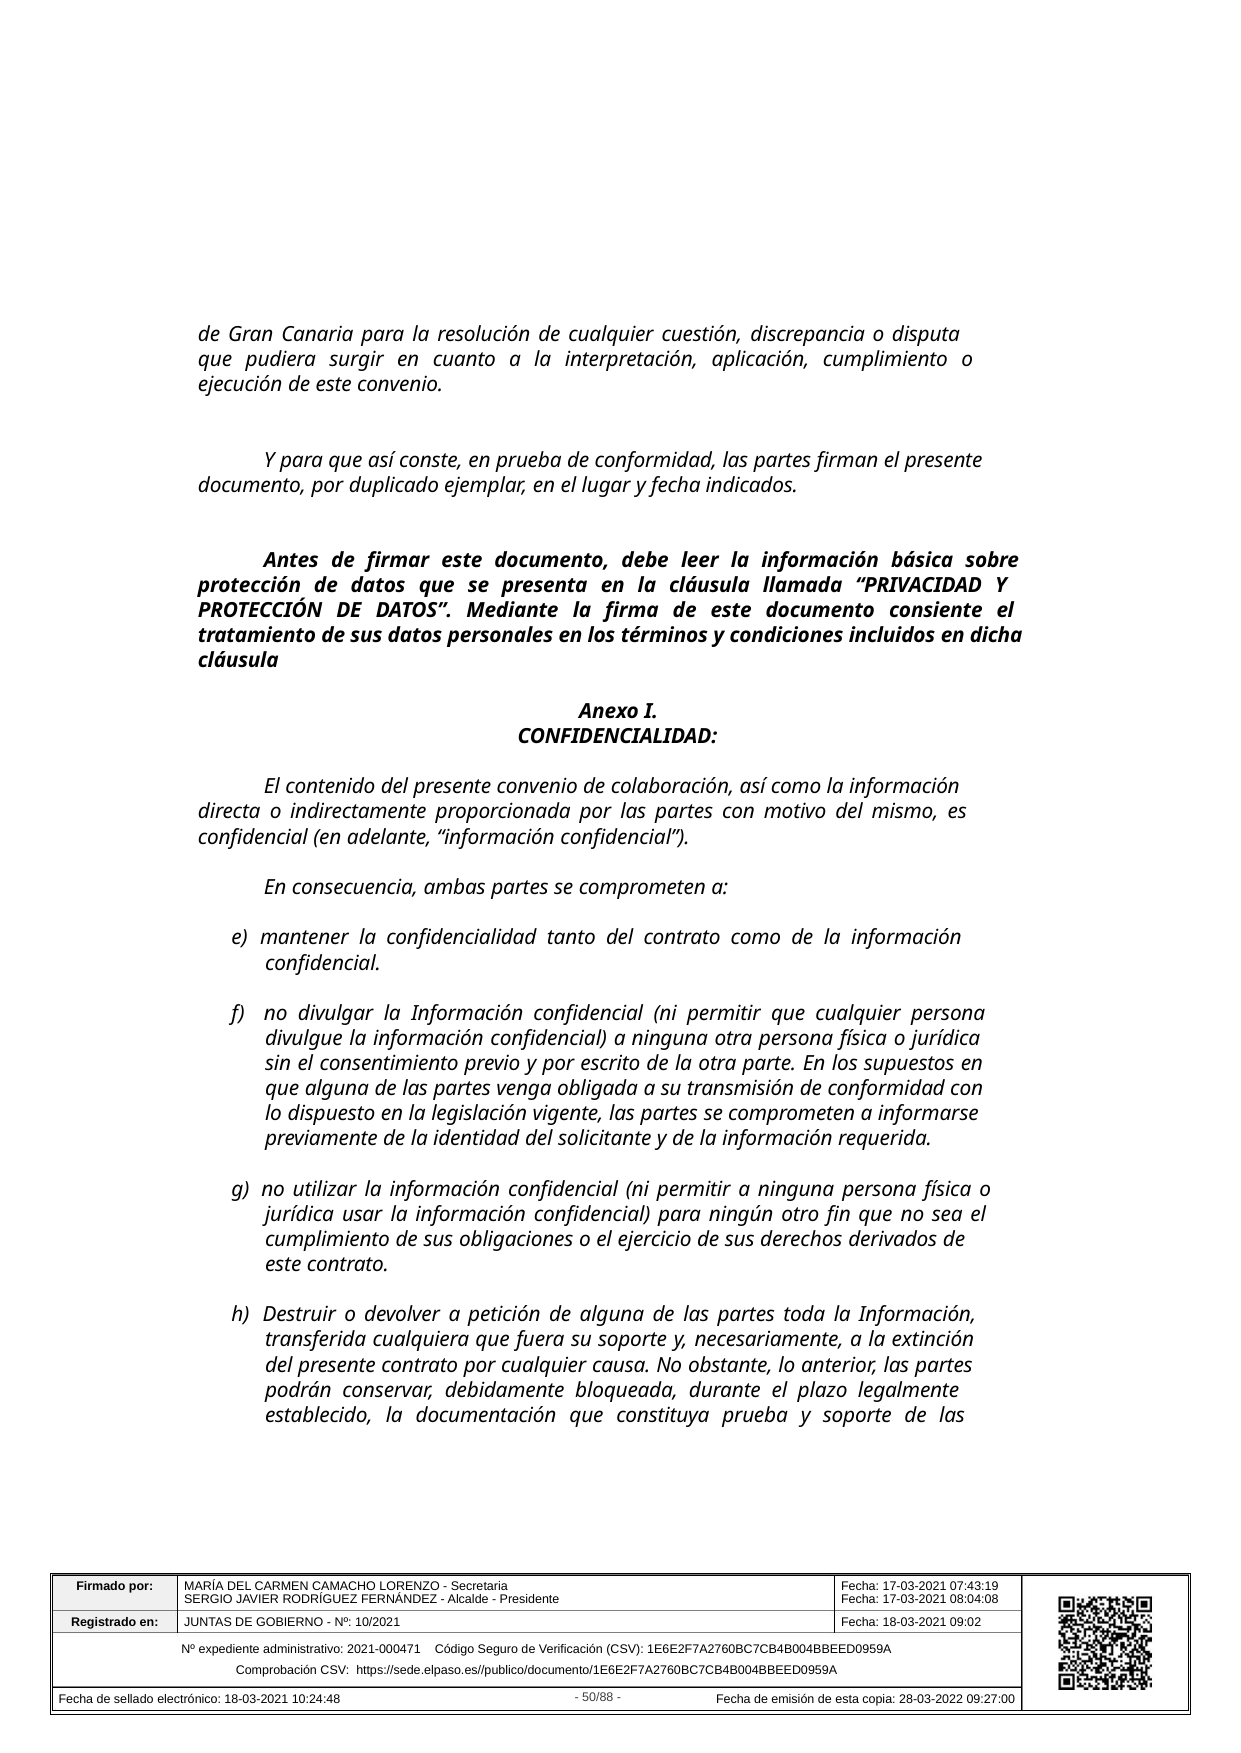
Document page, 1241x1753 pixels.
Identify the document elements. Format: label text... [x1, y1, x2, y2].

text PROTECCIÓN DE DATOS”. Mediante la firma de este documento consiente el [198, 598, 1068, 623]
text establecido, la documentación que constituya prueba y soporte de las [265, 1403, 1068, 1427]
text Firmado por: [76, 1579, 172, 1593]
text del presente contrato por cualquier causa. No obstante, lo anterior, las partes [265, 1352, 1068, 1377]
text documento, por duplicado ejemplar, en el lugar y fecha indicados. [198, 473, 1067, 497]
text ejecución de este convenio. [198, 372, 1068, 397]
text directa o indirectamente proporcionada por las partes con motivo del mismo, es [198, 799, 1068, 824]
text Fecha: 17-03-2021 08:04:08 [841, 1593, 1022, 1607]
text MARÍA DEL CARMEN CAMACHO LORENZO - Secretaria [184, 1579, 586, 1593]
text que alguna de las partes venga obligada a su transmisión de conformidad con [265, 1076, 1068, 1100]
text El contenido del presente convenio de colaboración, así como la información [264, 774, 1068, 799]
text Nº expediente administrativo: 2021-000471 Código Seguro de Verificación (CSV): 1E6E2F7A2760BC7CB4B004BBEED0959A [181, 1642, 917, 1656]
text de Gran Canaria para la resolución de cualquier cuestión, discrepancia o disputa [198, 322, 1068, 346]
text h) Destruir o devolver a petición de alguna de las partes toda la Información, [231, 1302, 1068, 1327]
text transferida cualquiera que fuera su soporte y, necesariamente, a la extinción [265, 1327, 1068, 1352]
picture [51, 1574, 1190, 1714]
text podrán conservar, debidamente bloqueada, durante el plazo legalmente [265, 1377, 1068, 1402]
text Y para que así conste, en prueba de conformidad, las partes firman el presente [264, 448, 1067, 472]
text jurídica usar la información confidencial) para ningún otro fin que no sea el [265, 1201, 1068, 1226]
text previamente de la identidad del solicitante y de la información requerida. [265, 1126, 1068, 1150]
text Fecha de sellado electrónico: 18-03-2021 10:24:48 [58, 1692, 365, 1706]
text tratamiento de sus datos personales en los términos y condiciones incluidos en dicha [198, 623, 1068, 648]
text protección de datos que se presenta en la cláusula llamada “PRIVACIDAD Y [198, 573, 1068, 598]
text sin el consentimiento previo y por escrito de la otra parte. En los supuestos en [265, 1051, 1068, 1075]
text f) no divulgar la Información confidencial (ni permitir que cualquier persona [231, 1001, 1068, 1025]
text lo dispuesto en la legislación vigente, las partes se comprometen a informarse [265, 1101, 1068, 1125]
text JUNTAS DE GOBIERNO - Nº: 10/2021 [184, 1615, 426, 1629]
text cumplimiento de sus obligaciones o el ejercicio de sus derechos derivados de [265, 1227, 1068, 1251]
text Fecha: 18-03-2021 09:02 [841, 1615, 1002, 1629]
text este contrato. [265, 1252, 1068, 1276]
text cláusula [198, 648, 1068, 673]
text En consecuencia, ambas partes se comprometen a: [264, 875, 812, 899]
text g) no utilizar la información confidencial (ni permitir a ninguna persona física o [231, 1176, 1068, 1201]
text CONFIDENCIALIDAD: [517, 723, 748, 748]
text Fecha de emisión de esta copia: 28-03-2022 09:27:00 [716, 1692, 1040, 1706]
text confidencial (en adelante, “información confidencial”). [198, 824, 1068, 849]
text divulgue la información confidencial) a ninguna otra persona física o jurídica [265, 1026, 1068, 1050]
text Anexo I. [579, 698, 748, 723]
text confidencial. [265, 950, 1068, 975]
text SERGIO JAVIER RODRÍGUEZ FERNÁNDEZ - Alcalde - Presidente [184, 1593, 586, 1607]
text Registrado en: [71, 1615, 177, 1629]
text e) mantener la confidencialidad tanto del contrato como de la información [231, 925, 1068, 949]
text que pudiera surgir en cuanto a la interpretación, aplicación, cumplimiento o [198, 347, 1068, 371]
text - 50/88 - [574, 1691, 640, 1705]
text Antes de firmar este documento, debe leer la información básica sobre [264, 547, 1068, 573]
text Fecha: 17-03-2021 07:43:19 [841, 1579, 1022, 1593]
text Comprobación CSV: https://sede.elpaso.es//publico/documento/1E6E2F7A2760BC7CB4B004BBEED0959A [236, 1663, 917, 1677]
